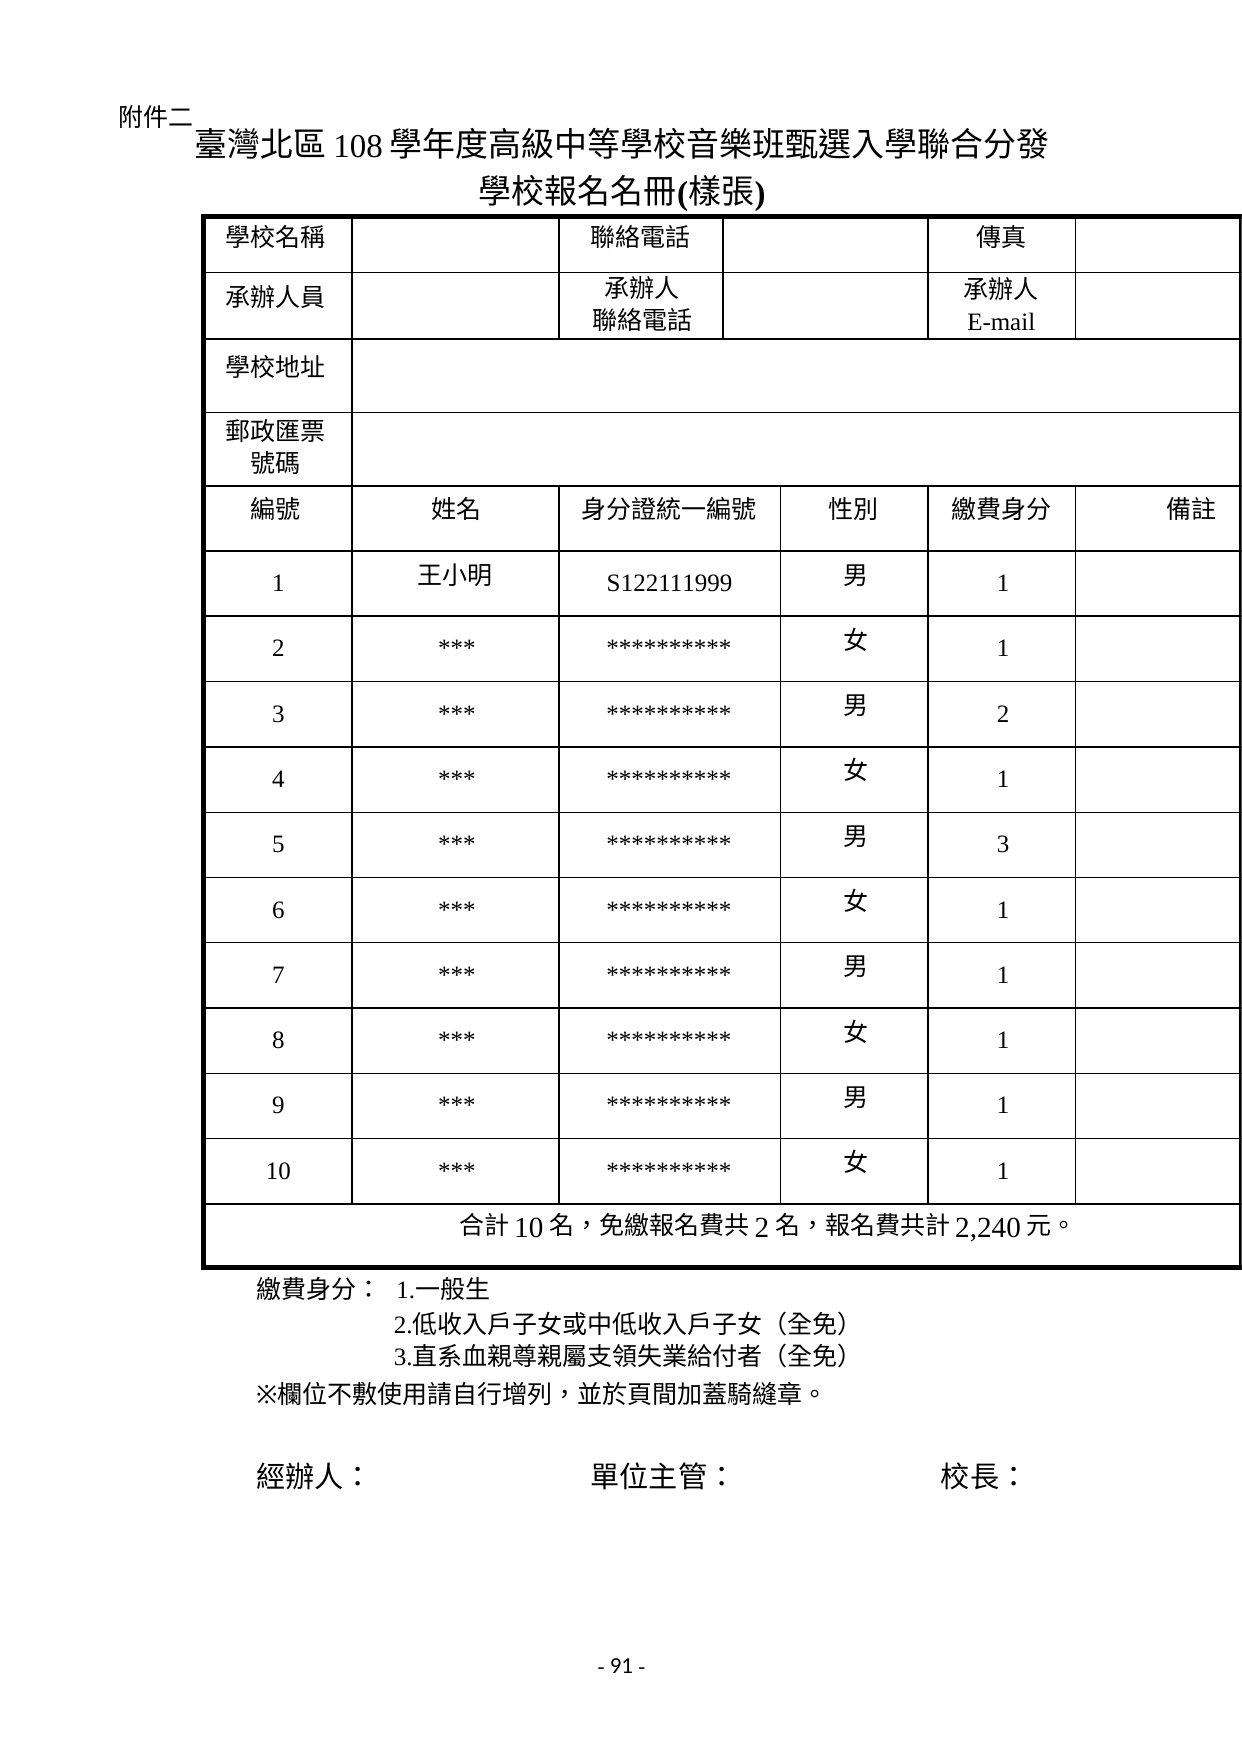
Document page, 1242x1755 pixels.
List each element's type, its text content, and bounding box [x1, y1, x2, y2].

table_cell 繳費身分 [929, 487, 1075, 550]
table_cell 性別 [781, 487, 927, 550]
table_cell 6 [206, 878, 351, 942]
table_cell 姓名 [353, 487, 558, 550]
table_cell [1076, 682, 1239, 746]
table_cell *** [353, 682, 558, 746]
table_cell [1076, 1139, 1239, 1203]
table_cell [353, 273, 558, 338]
table_cell 身分證統一編號 [560, 487, 780, 550]
table_cell 1 [929, 552, 1075, 615]
table_cell *** [353, 943, 558, 1007]
text ※欄位不敷使用請自行增列，並於頁間加蓋騎縫章。 [256, 1377, 1187, 1411]
table_cell ********** [560, 682, 780, 746]
table_cell 1 [929, 878, 1075, 942]
table_cell S122111999 [560, 552, 780, 615]
table_cell *** [353, 1139, 558, 1203]
table_cell *** [353, 813, 558, 877]
table_cell 1 [206, 552, 351, 615]
table_cell ********** [560, 943, 780, 1007]
text 學校報名名冊(樣張) [471, 167, 773, 211]
table_cell 4 [206, 748, 351, 811]
table_cell 1 [929, 748, 1075, 811]
table_cell ********** [560, 1139, 780, 1203]
table_cell 承辦人 聯絡電話 [560, 273, 722, 338]
table_cell 女 [781, 878, 927, 942]
table_cell 2 [929, 682, 1075, 746]
table_cell 承辦人員 [206, 273, 351, 338]
table_header [1076, 219, 1239, 272]
table_cell 8 [206, 1009, 351, 1072]
table_cell ********** [560, 748, 780, 811]
table_cell [1076, 273, 1239, 338]
table_cell ********** [560, 878, 780, 942]
table_cell 5 [206, 813, 351, 877]
table_cell [353, 340, 1239, 411]
table_header [353, 219, 558, 272]
table_cell ********** [560, 617, 780, 681]
table_cell [1076, 748, 1239, 811]
table_cell *** [353, 748, 558, 811]
table_cell 承辦人 E-mail [929, 273, 1075, 338]
table_cell [1076, 1074, 1239, 1138]
table_cell 男 [781, 1074, 927, 1138]
table_cell 1 [929, 943, 1075, 1007]
table_cell 王小明 [353, 552, 558, 615]
table_cell ********** [560, 1074, 780, 1138]
text 3.直系血親尊親屬支領失業給付者（全免） [394, 1338, 1187, 1371]
table_cell 7 [206, 943, 351, 1007]
table_cell 女 [781, 1139, 927, 1203]
table_cell 學校地址 [206, 340, 351, 411]
table_cell 男 [781, 943, 927, 1007]
table_cell [724, 273, 927, 338]
table_cell 男 [781, 682, 927, 746]
table_header 聯絡電話 [560, 219, 722, 272]
table_cell 10 [206, 1139, 351, 1203]
table_cell 2 [206, 617, 351, 681]
table_cell 1 [929, 1009, 1075, 1072]
table_cell [353, 413, 1239, 485]
table_cell 備註 [1076, 487, 1239, 550]
text 2.低收入戶子女或中低收入戶子女（全免） [394, 1306, 1187, 1338]
table_cell [1076, 813, 1239, 877]
text 臺灣北區108學年度高級中等學校音樂班甄選入學聯合分發 [194, 121, 1053, 167]
table_cell 女 [781, 1009, 927, 1072]
table_cell 郵政匯票 號碼 [206, 413, 351, 485]
table_header 學校名稱 [206, 219, 351, 272]
table_cell 女 [781, 617, 927, 681]
table_cell 女 [781, 748, 927, 811]
table_cell 3 [929, 813, 1075, 877]
table_cell 3 [206, 682, 351, 746]
table_cell [1076, 1009, 1239, 1072]
table_cell 1 [929, 1074, 1075, 1138]
table_cell ********** [560, 1009, 780, 1072]
table_cell 男 [781, 552, 927, 615]
table_cell [1076, 552, 1239, 615]
text 經辦人： 單位主管： 校長： [256, 1456, 1187, 1496]
table_cell 編號 [206, 487, 351, 550]
table_cell 男 [781, 813, 927, 877]
table_cell 9 [206, 1074, 351, 1138]
table_cell 1 [929, 1139, 1075, 1203]
text 繳費身分： 1.一般生 [256, 1272, 1187, 1306]
table_cell [1076, 617, 1239, 681]
text 附件二 [118, 96, 194, 130]
table_cell ********** [560, 813, 780, 877]
table_header [724, 219, 927, 272]
table_cell *** [353, 1074, 558, 1138]
table_cell 1 [929, 617, 1075, 681]
table_cell [1076, 878, 1239, 942]
table_cell *** [353, 878, 558, 942]
table_cell *** [353, 1009, 558, 1072]
table_header 傳真 [929, 219, 1075, 272]
table_cell [1076, 943, 1239, 1007]
table_cell *** [353, 617, 558, 681]
table_cell 合計10名，免繳報名費共2名，報名費共計2,240元。 [206, 1205, 1239, 1265]
